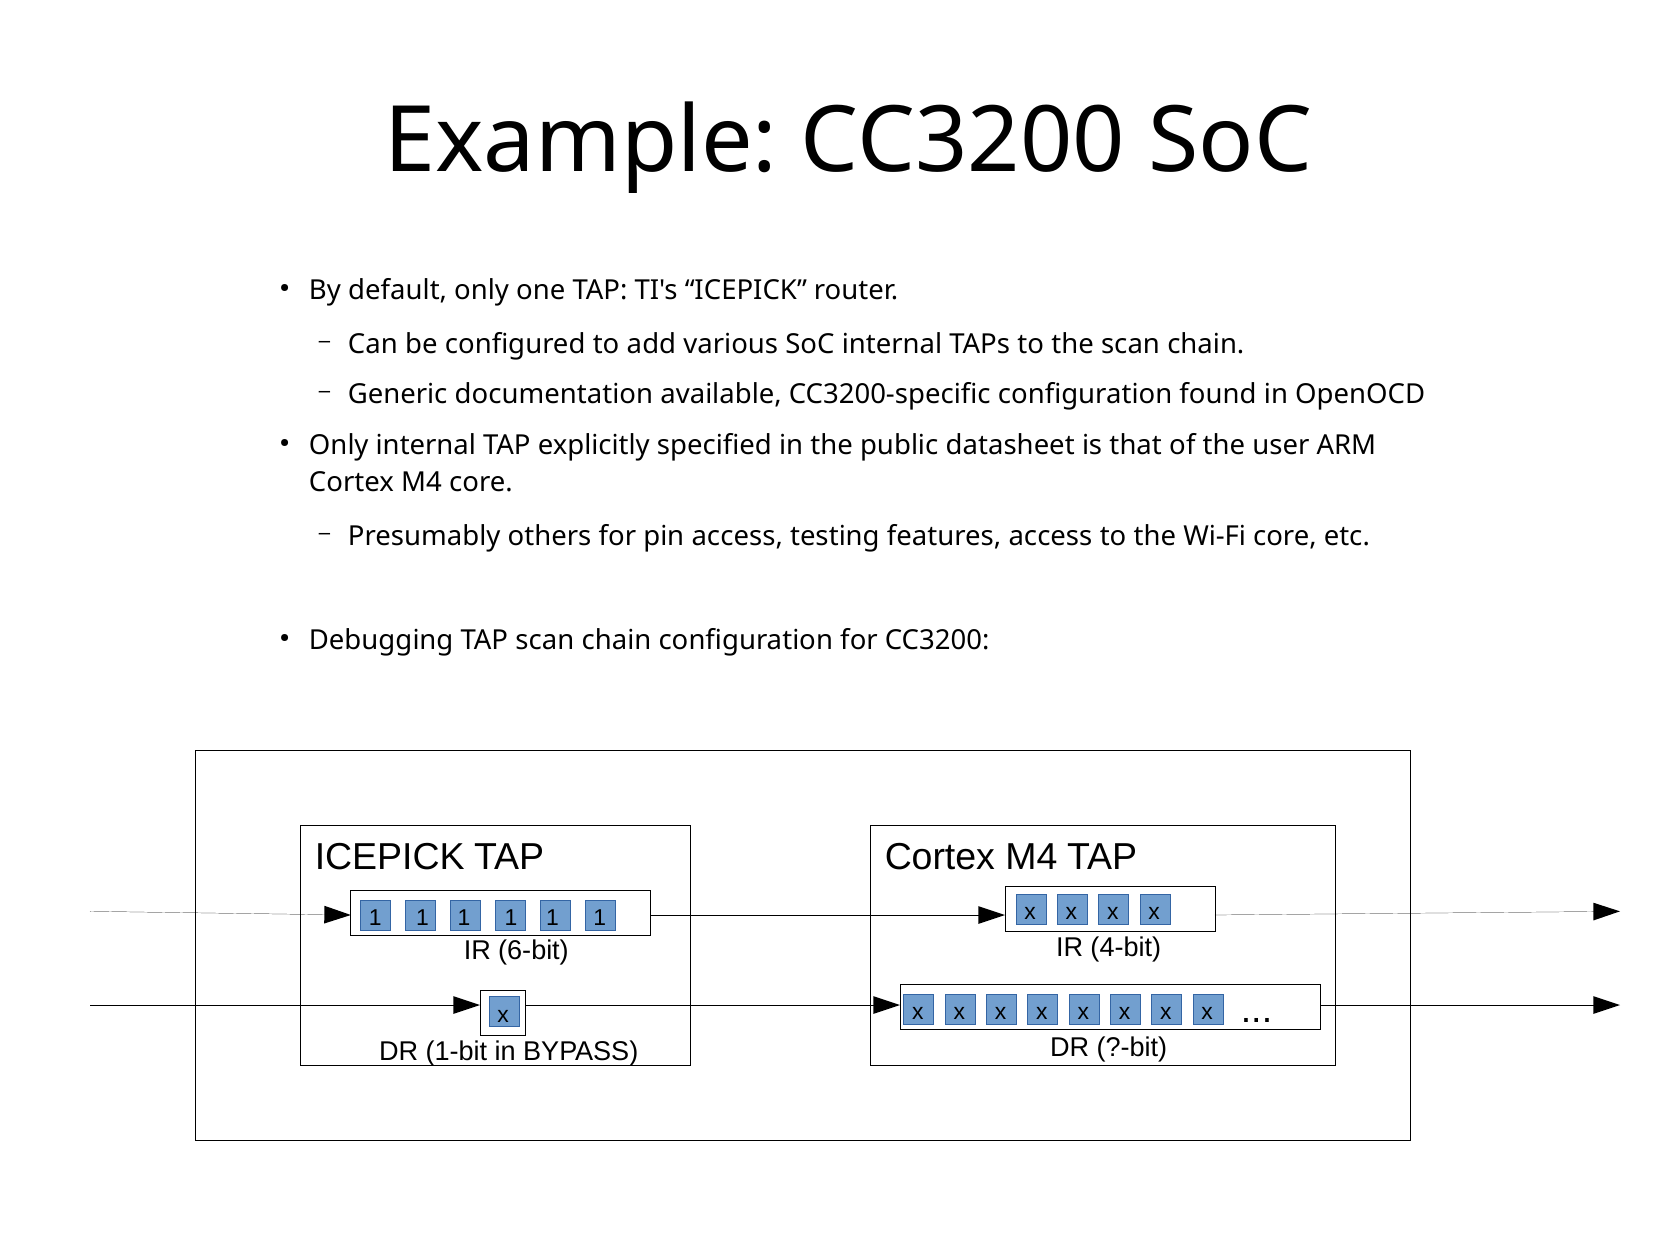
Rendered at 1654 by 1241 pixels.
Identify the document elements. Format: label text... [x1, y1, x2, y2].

text_box 1 [489, 897, 531, 927]
text_box x [1186, 991, 1225, 1033]
text_box 1 [531, 897, 574, 927]
text_box x [482, 994, 526, 1029]
text_box 1 [401, 897, 442, 939]
text_box ... [1225, 981, 1288, 1039]
text_box x [1104, 991, 1145, 1024]
text_box 1 [354, 897, 397, 939]
text_box x [1145, 991, 1186, 1033]
text_box Cortex M4 TAP [870, 828, 1216, 886]
list By default, only one TAP: TI's “ICEPICK” router. Can be configured to add various SoC internal TAPs to the scan chain. Generic documentation available, CC3200-specific configuration found in OpenOCD Only internal TAP explicitly specified in the public datasheet is that of the user ARM Cortex M4 core. Presumably others for pin access, testing features, access to the Wi-Fi core, etc. Debugging TAP scan chain configuration for CC3200: [270, 270, 1436, 676]
text_box 1 [442, 897, 486, 939]
text_box 1 [578, 897, 621, 939]
text_box x [980, 991, 1021, 1033]
text_box x [1009, 891, 1050, 933]
text_box x [1133, 891, 1177, 924]
text_box x [1021, 991, 1062, 1033]
text_box ICEPICK TAP [300, 828, 646, 886]
title Example: CC3200 SoC [105, 32, 1594, 241]
text_box x [1062, 991, 1104, 1024]
text_box DR (?-bit) [1035, 1024, 1182, 1070]
text_box x [897, 991, 938, 1033]
text_box IR (6-bit) [449, 927, 584, 973]
text_box DR (1-bit in BYPASS) [364, 1029, 653, 1075]
text_box x [1050, 891, 1092, 924]
text_box IR (4-bit) [1041, 924, 1177, 970]
text_box x [1092, 891, 1133, 924]
text_box x [938, 991, 980, 1033]
